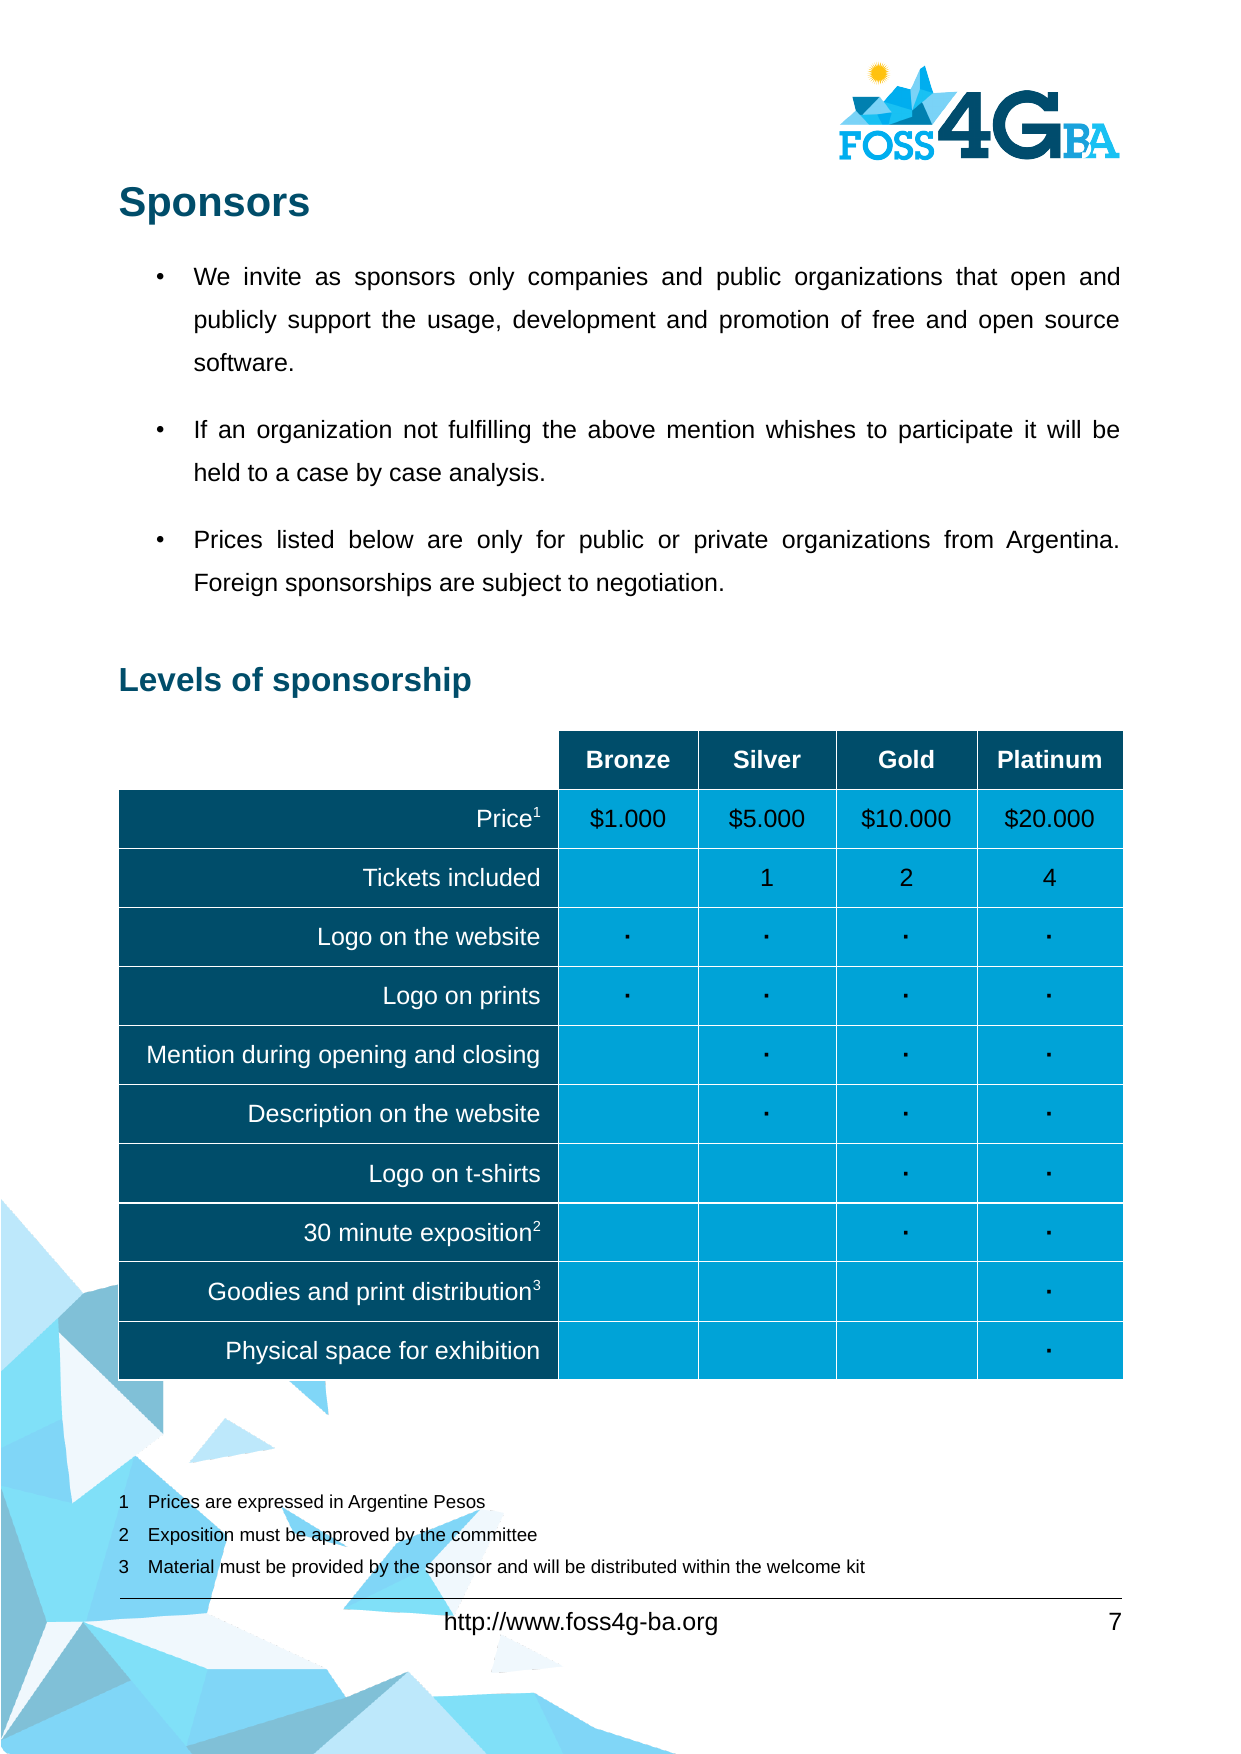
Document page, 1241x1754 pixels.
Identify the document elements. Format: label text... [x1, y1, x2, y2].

list Prices listed below are only for public or private organizations from Argentina. Foreign sponsorships are subject to negotiation. [156, 525, 1122, 597]
table_cell Tickets included [119, 849, 558, 907]
table_cell [837, 1322, 977, 1379]
picture [1, 953, 801, 1754]
table_cell · [699, 967, 836, 1025]
table_cell · [978, 1322, 1123, 1379]
subtitle Levels of sponsorship [118, 660, 1122, 698]
list We invite as sponsors only companies and public organizations that open and publicly support the usage, development and promotion of free and open source software. [156, 262, 1122, 377]
table_cell Mention during opening and closing [119, 1026, 558, 1084]
table_header Silver [699, 731, 836, 789]
table_cell · [978, 1085, 1123, 1143]
table_cell · [559, 908, 698, 966]
table_cell [837, 1262, 977, 1321]
list If an organization not fulfilling the above mention whishes to participate it will be held to a case by case analysis. [156, 415, 1122, 487]
table_header Bronze [559, 731, 698, 789]
table_cell [559, 849, 698, 907]
table_cell · [559, 967, 698, 1025]
table_cell $20.000 [978, 790, 1123, 848]
table_cell · [978, 1262, 1123, 1321]
table_cell · [978, 1026, 1123, 1084]
table_cell · [837, 967, 977, 1025]
table_cell 4 [978, 849, 1123, 907]
table_cell 30 minute exposition [119, 1204, 558, 1261]
table_cell [699, 1204, 836, 1261]
table_cell [559, 1085, 698, 1143]
table_cell [559, 1204, 698, 1261]
table_cell Logo on t-shirts [119, 1144, 558, 1202]
table_cell · [837, 1085, 977, 1143]
table_cell · [699, 1026, 836, 1084]
table_cell [559, 1262, 698, 1321]
table_cell · [978, 1204, 1123, 1261]
table_cell $1.000 [559, 790, 698, 848]
table_cell Logo on the website [119, 908, 558, 966]
table_header [119, 731, 558, 789]
table_cell · [978, 1144, 1123, 1202]
table_header Platinum [978, 731, 1123, 789]
table_cell · [837, 1204, 977, 1261]
table_cell [559, 1322, 698, 1379]
table_cell · [699, 908, 836, 966]
table_cell · [837, 1144, 977, 1202]
table_header Gold [837, 731, 977, 789]
picture [882, 141, 907, 161]
table_cell Description on the website [119, 1085, 558, 1143]
table_cell [559, 1026, 698, 1084]
table_cell $10.000 [837, 790, 977, 848]
table_cell · [837, 908, 977, 966]
table_cell [699, 1262, 836, 1321]
subtitle Sponsors [118, 177, 1122, 225]
picture [838, 59, 1122, 161]
table_cell Physical space for exhibition [119, 1322, 558, 1379]
table_cell · [978, 967, 1123, 1025]
table_cell Goodies and print distribution [119, 1262, 558, 1321]
table_cell · [699, 1085, 836, 1143]
table_cell Logo on prints [119, 967, 558, 1025]
table_cell $5.000 [699, 790, 836, 848]
picture [869, 136, 886, 154]
table_cell 2 [837, 849, 977, 907]
table_cell [699, 1144, 836, 1202]
table_cell · [978, 908, 1123, 966]
table_cell 1 [699, 849, 836, 907]
table_cell [559, 1144, 698, 1202]
table_cell · [837, 1026, 977, 1084]
table_cell Price [119, 790, 558, 848]
table_cell [699, 1322, 836, 1379]
